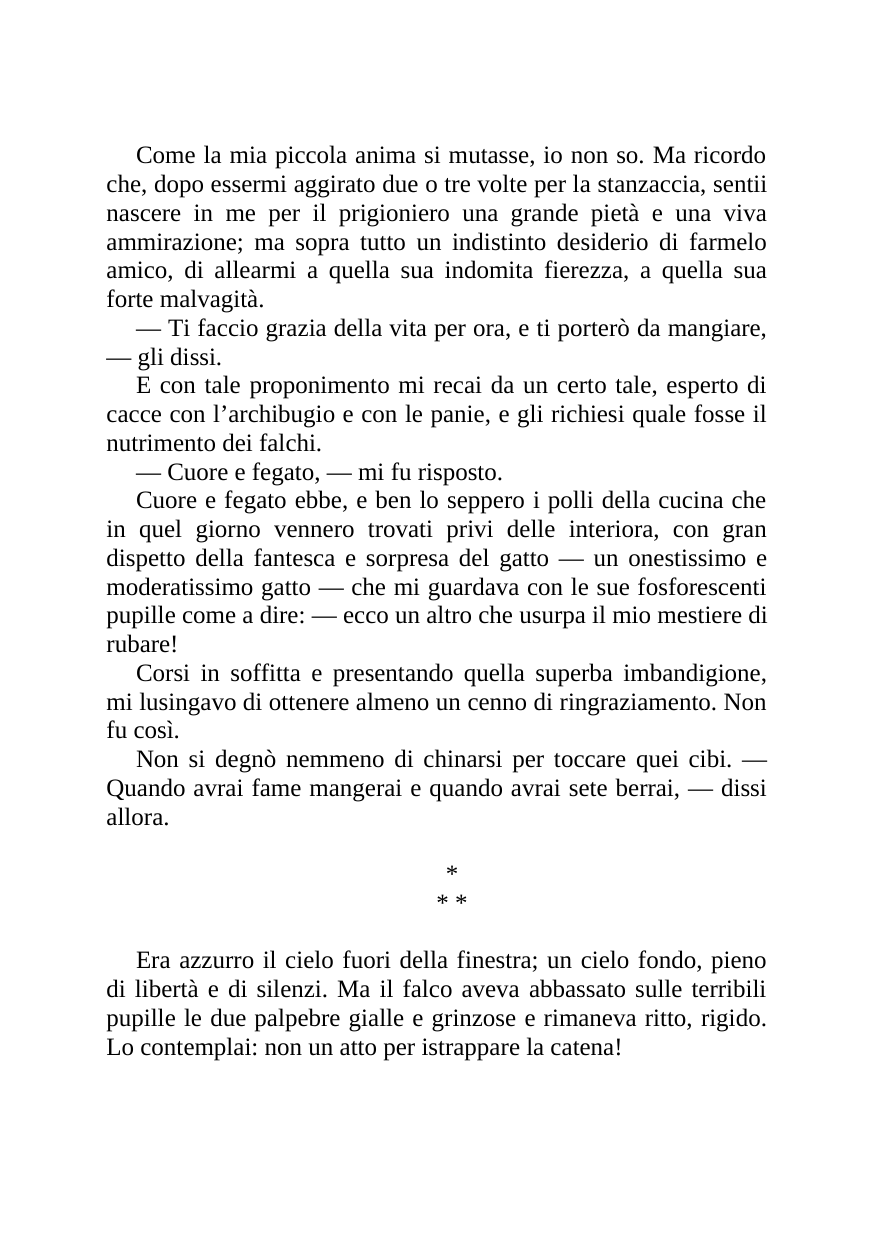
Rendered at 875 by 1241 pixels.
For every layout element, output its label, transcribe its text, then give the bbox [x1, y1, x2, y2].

text * [106, 859, 768, 888]
text Corsi in soffitta e presentando quella superba imbandigione, mi lusingavo di ottenere almeno un cenno di ringraziamento. Non fu così. [106, 658, 768, 744]
text * * [106, 888, 768, 917]
text Non si degnò nemmeno di chinarsi per toccare quei cibi. — Quando avrai fame mangerai e quando avrai sete berrai, — dissi allora. [106, 744, 768, 830]
text Cuore e fegato ebbe, e ben lo seppero i polli della cucina che in quel giorno vennero trovati privi delle interiora, con gran dispetto della fantesca e sorpresa del gatto — un onestissimo e moderatissimo gatto — che mi guardava con le sue fosforescenti pupille come a dire: — ecco un altro che usurpa il mio mestiere di rubare! [106, 485, 768, 658]
text Era azzurro il cielo fuori della finestra; un cielo fondo, pieno di libertà e di silenzi. Ma il falco aveva abbassato sulle terribili pupille le due palpebre gialle e grinzose e rimaneva ritto, rigido. Lo contemplai: non un atto per istrappare la catena! [106, 945, 768, 1060]
text Come la mia piccola anima si mutasse, io non so. Ma ricordo che, dopo essermi aggirato due o tre volte per la stanzaccia, sentii nascere in me per il prigioniero una grande pietà e una viva ammirazione; ma sopra tutto un indistinto desiderio di farmelo amico, di allearmi a quella sua indomita fierezza, a quella sua forte malvagità. [106, 140, 768, 313]
text — Ti faccio grazia della vita per ora, e ti porterò da mangiare, — gli dissi. [106, 313, 768, 370]
text — Cuore e fegato, — mi fu risposto. [106, 457, 768, 485]
text E con tale proponimento mi recai da un certo tale, esperto di cacce con l’archibugio e con le panie, e gli richiesi quale fosse il nutrimento dei falchi. [106, 370, 768, 457]
